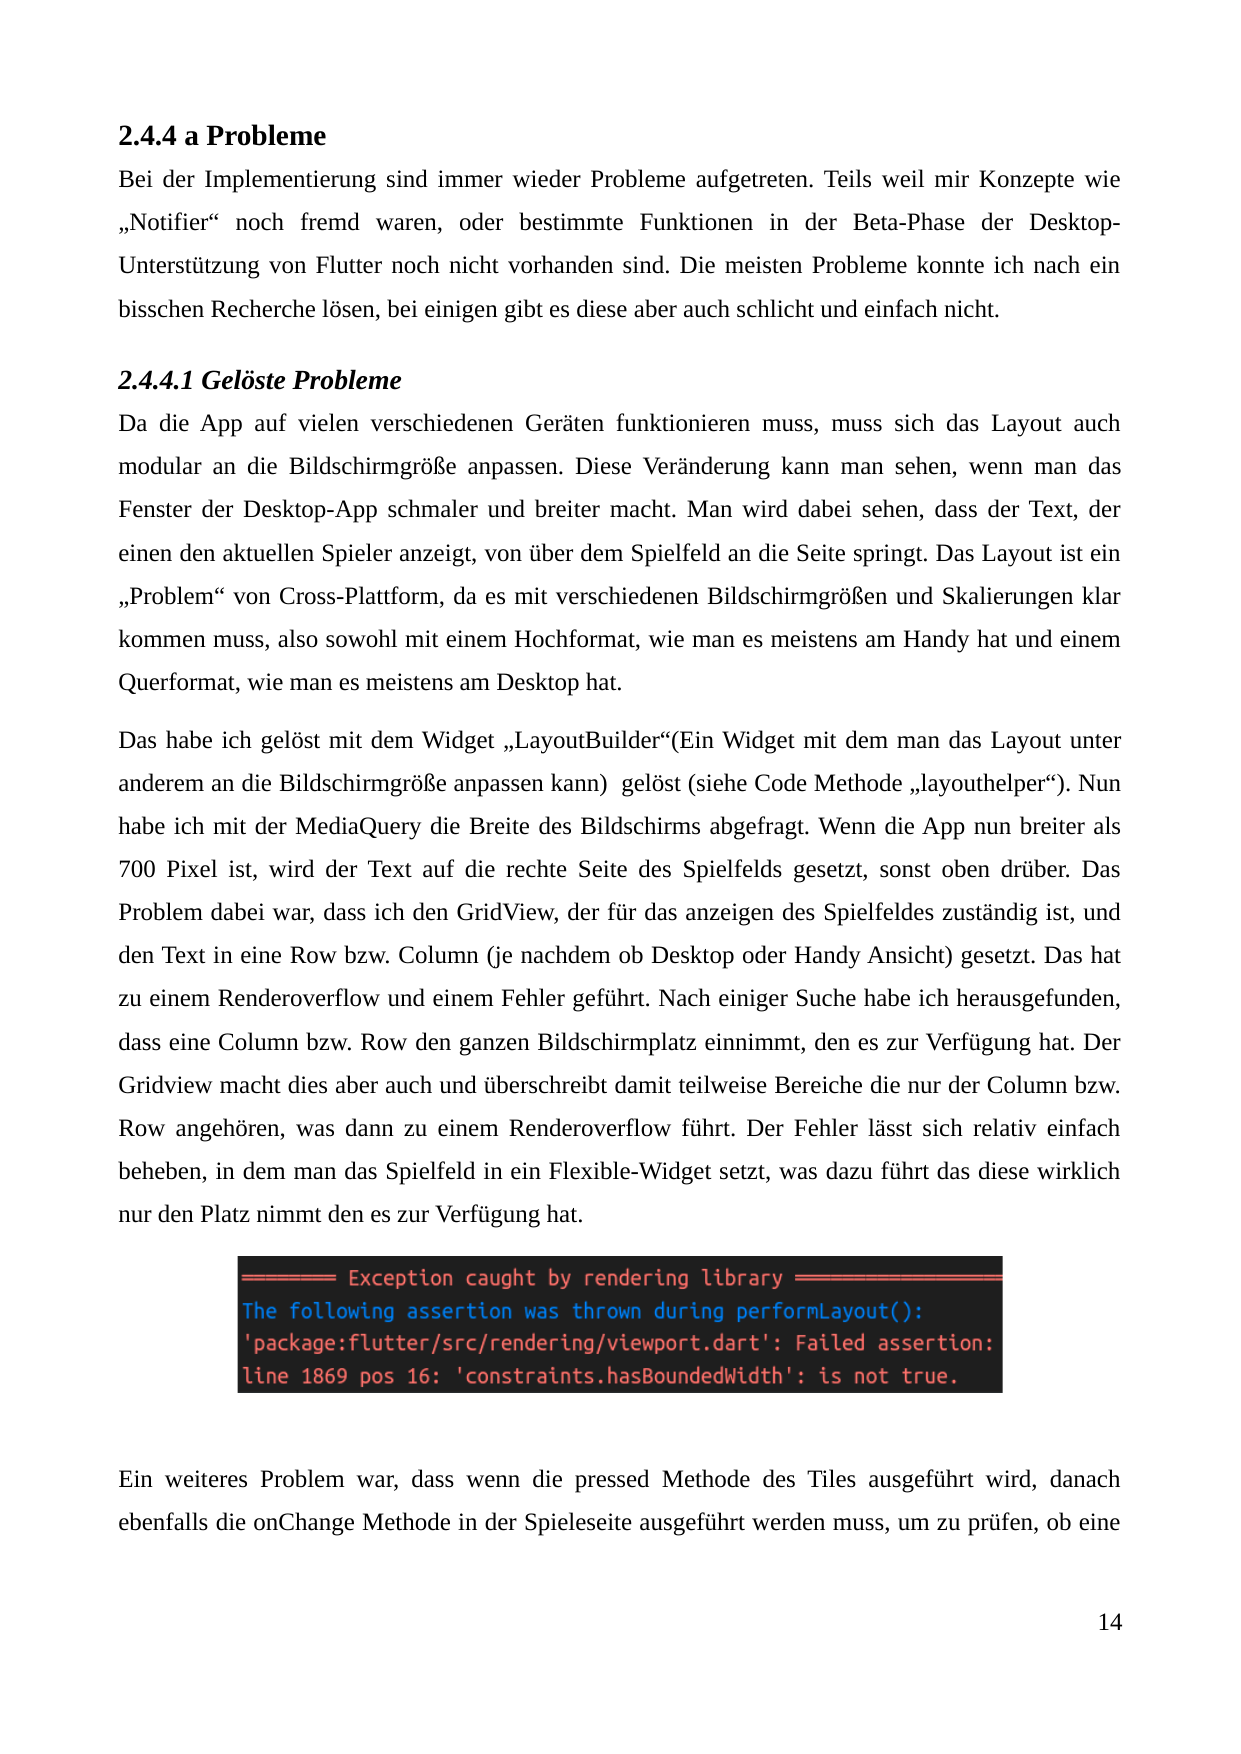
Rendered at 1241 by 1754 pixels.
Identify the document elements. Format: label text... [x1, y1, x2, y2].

subtitle 2.4.4.1 Gelöste Probleme [118, 364, 1122, 396]
text Da die App auf vielen verschiedenen Geräten funktionieren muss, muss sich das Layout auch modular an die Bildschirmgröße anpassen. Diese Veränderung kann man sehen, wenn man das Fenster der Desktop-App schmaler und breiter macht. Man wird dabei sehen, dass der Text, der einen den aktuellen Spieler anzeigt, von über dem Spielfeld an die Seite springt. Das Layout ist ein „Problem“ von Cross-Plattform, da es mit verschiedenen Bildschirmgrößen und Skalierungen klar kommen muss, also sowohl mit einem Hochformat, wie man es meistens am Handy hat und einem Querformat, wie man es meistens am Desktop hat. [118, 408, 1122, 696]
picture [237, 1256, 1003, 1393]
subtitle 2.4.4 a Probleme [118, 118, 1122, 152]
text Bei der Implementierung sind immer wieder Probleme aufgetreten. Teils weil mir Konzepte wie „Notifier“ noch fremd waren, oder bestimmte Funktionen in der Beta-Phase der Desktop-Unterstützung von Flutter noch nicht vorhanden sind. Die meisten Probleme konnte ich nach ein bisschen Recherche lösen, bei einigen gibt es diese aber auch schlicht und einfach nicht. [118, 164, 1122, 322]
text Ein weiteres Problem war, dass wenn die pressed Methode des Tiles ausgeführt wird, danach ebenfalls die onChange Methode in der Spieleseite ausgeführt werden muss, um zu prüfen, ob eine [118, 1464, 1122, 1536]
text Das habe ich gelöst mit dem Widget „LayoutBuilder“(Ein Widget mit dem man das Layout unter anderem an die Bildschirmgröße anpassen kann) gelöst (siehe Code Methode „layouthelper“). Nun habe ich mit der MediaQuery die Breite des Bildschirms abgefragt. Wenn die App nun breiter als 700 Pixel ist, wird der Text auf die rechte Seite des Spielfelds gesetzt, sonst oben drüber. Das Problem dabei war, dass ich den GridView, der für das anzeigen des Spielfeldes zuständig ist, und den Text in eine Row bzw. Column (je nachdem ob Desktop oder Handy Ansicht) gesetzt. Das hat zu einem Renderoverflow und einem Fehler geführt. Nach einiger Suche habe ich herausgefunden, dass eine Column bzw. Row den ganzen Bildschirmplatz einnimmt, den es zur Verfügung hat. Der Gridview macht dies aber auch und überschreibt damit teilweise Bereiche die nur der Column bzw. Row angehören, was dann zu einem Renderoverflow führt. Der Fehler lässt sich relativ einfach beheben, in dem man das Spielfeld in ein Flexible-Widget setzt, was dazu führt das diese wirklich nur den Platz nimmt den es zur Verfügung hat. [118, 725, 1122, 1228]
